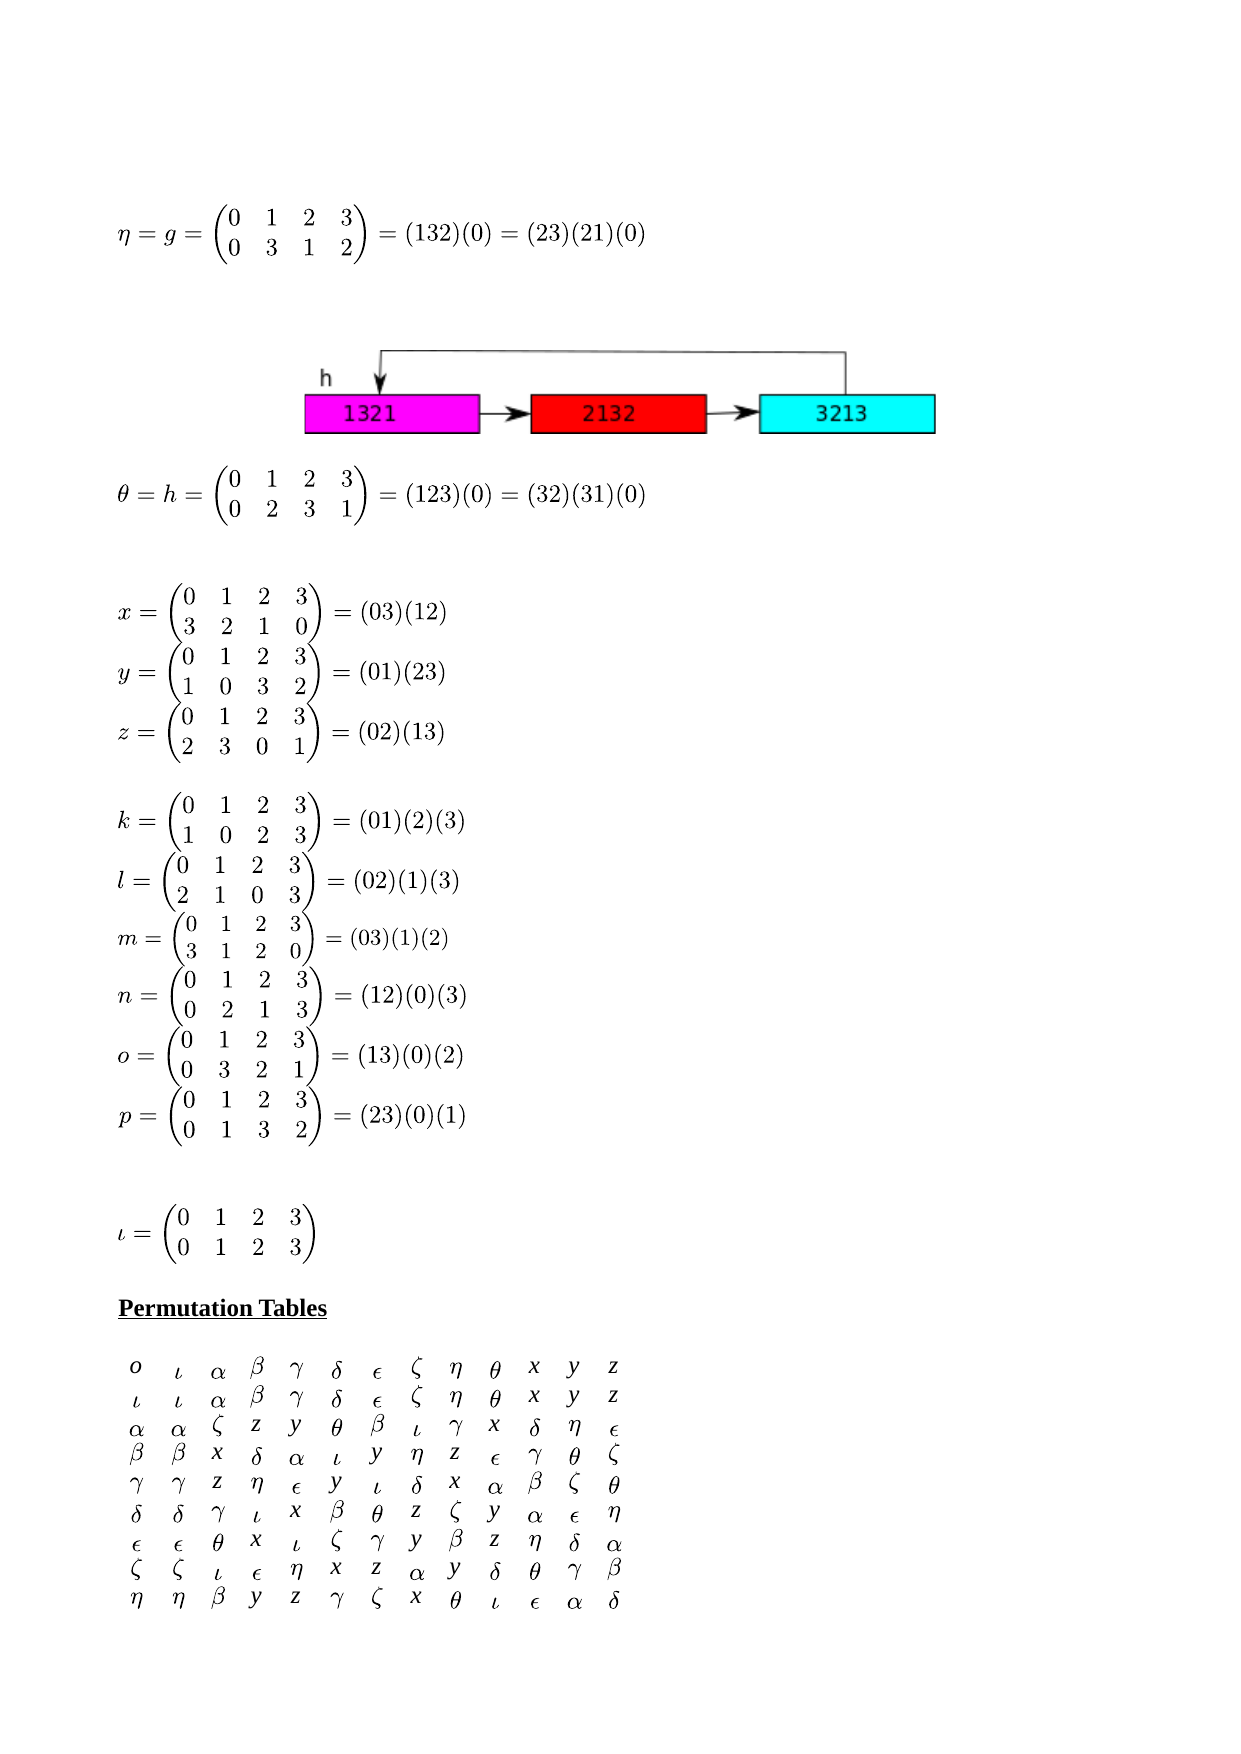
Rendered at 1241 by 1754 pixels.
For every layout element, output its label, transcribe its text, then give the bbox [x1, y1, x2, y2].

table_cell z [238, 1408, 276, 1436]
table_cell [317, 1408, 357, 1436]
table_cell x [317, 1551, 357, 1580]
table_cell [555, 1523, 595, 1551]
table_cell [516, 1408, 554, 1436]
table_cell [475, 1465, 516, 1494]
table_cell x [398, 1580, 437, 1609]
table_cell [595, 1436, 634, 1465]
table_cell [437, 1379, 475, 1408]
table_header [276, 1350, 317, 1379]
table_cell [475, 1436, 516, 1465]
table_cell [115, 1465, 158, 1494]
table_cell y [238, 1580, 276, 1609]
table_cell [516, 1494, 554, 1523]
table_cell z [437, 1436, 475, 1465]
table_cell [516, 1551, 554, 1580]
table_cell z [595, 1379, 634, 1408]
table_cell [276, 1436, 317, 1465]
table_cell [595, 1523, 634, 1551]
table_cell [357, 1494, 398, 1523]
table_cell x [276, 1494, 317, 1523]
table_cell [516, 1465, 554, 1494]
table_cell x [199, 1436, 238, 1465]
table_header [357, 1350, 398, 1379]
table_cell [199, 1379, 238, 1408]
table_cell [159, 1523, 199, 1551]
table_cell [357, 1379, 398, 1408]
table_cell [357, 1465, 398, 1494]
table_cell [276, 1551, 317, 1580]
table_cell [475, 1551, 516, 1580]
table_cell z [199, 1465, 238, 1494]
table_cell [159, 1379, 199, 1408]
table_header z [595, 1350, 634, 1379]
table_cell [317, 1436, 357, 1465]
text Permutation Tables [118, 1293, 1122, 1321]
table_cell [115, 1551, 158, 1580]
table_cell y [317, 1465, 357, 1494]
table_cell [199, 1551, 238, 1580]
table_cell z [398, 1494, 437, 1523]
table_cell [398, 1436, 437, 1465]
table_header [159, 1350, 199, 1379]
table_cell [115, 1523, 158, 1551]
table_cell [159, 1436, 199, 1465]
table_cell [238, 1379, 276, 1408]
table_cell [317, 1379, 357, 1408]
table_header [437, 1350, 475, 1379]
table_cell x [437, 1465, 475, 1494]
table_cell [398, 1551, 437, 1580]
table_cell [159, 1580, 199, 1609]
table_cell y [398, 1523, 437, 1551]
table_cell [276, 1379, 317, 1408]
table_cell [555, 1580, 595, 1609]
table_cell [357, 1408, 398, 1436]
table_cell [475, 1580, 516, 1609]
table_cell [115, 1436, 158, 1465]
table_cell [595, 1551, 634, 1580]
table_cell [555, 1494, 595, 1523]
table_cell [437, 1523, 475, 1551]
table_cell [115, 1494, 158, 1523]
table_cell [516, 1436, 554, 1465]
table_cell [317, 1523, 357, 1551]
table_cell y [475, 1494, 516, 1523]
table_cell [159, 1465, 199, 1494]
table_cell z [276, 1580, 317, 1609]
table_cell [595, 1580, 634, 1609]
table_cell [115, 1408, 158, 1436]
table_cell [555, 1551, 595, 1580]
table_cell [199, 1494, 238, 1523]
table_cell [317, 1580, 357, 1609]
table_cell [357, 1580, 398, 1609]
table_cell [357, 1523, 398, 1551]
table_header [398, 1350, 437, 1379]
picture [304, 350, 936, 434]
table_cell z [357, 1551, 398, 1580]
table_cell [555, 1408, 595, 1436]
table_cell x [516, 1379, 554, 1408]
table_cell [238, 1436, 276, 1465]
table_header [475, 1350, 516, 1379]
table_cell [159, 1494, 199, 1523]
table_cell [238, 1551, 276, 1580]
table_cell y [555, 1379, 595, 1408]
table_cell [595, 1408, 634, 1436]
table_cell [437, 1408, 475, 1436]
table_cell [199, 1408, 238, 1436]
table_cell [475, 1379, 516, 1408]
table_cell [199, 1580, 238, 1609]
table_cell [516, 1580, 554, 1609]
table_cell [437, 1494, 475, 1523]
table_cell [555, 1436, 595, 1465]
table_cell [199, 1523, 238, 1551]
table_cell [276, 1523, 317, 1551]
table_cell [398, 1465, 437, 1494]
table_cell x [238, 1523, 276, 1551]
table_cell y [357, 1436, 398, 1465]
table_header x [516, 1350, 554, 1379]
table_cell [115, 1379, 158, 1408]
table_cell [115, 1580, 158, 1609]
table_cell y [276, 1408, 317, 1436]
table_cell x [475, 1408, 516, 1436]
table_header [199, 1350, 238, 1379]
table_cell z [475, 1523, 516, 1551]
table_cell [159, 1408, 199, 1436]
table_header [238, 1350, 276, 1379]
table_cell y [437, 1551, 475, 1580]
table_cell [595, 1465, 634, 1494]
table_cell [238, 1465, 276, 1494]
table_cell [276, 1465, 317, 1494]
table_cell [398, 1408, 437, 1436]
table_cell [516, 1523, 554, 1551]
table_cell [398, 1379, 437, 1408]
table_cell [159, 1551, 199, 1580]
table_header o [115, 1350, 158, 1379]
table_cell [555, 1465, 595, 1494]
table_header y [555, 1350, 595, 1379]
table_cell [317, 1494, 357, 1523]
table_cell [595, 1494, 634, 1523]
table_cell [238, 1494, 276, 1523]
table_header [317, 1350, 357, 1379]
table_cell [437, 1580, 475, 1609]
